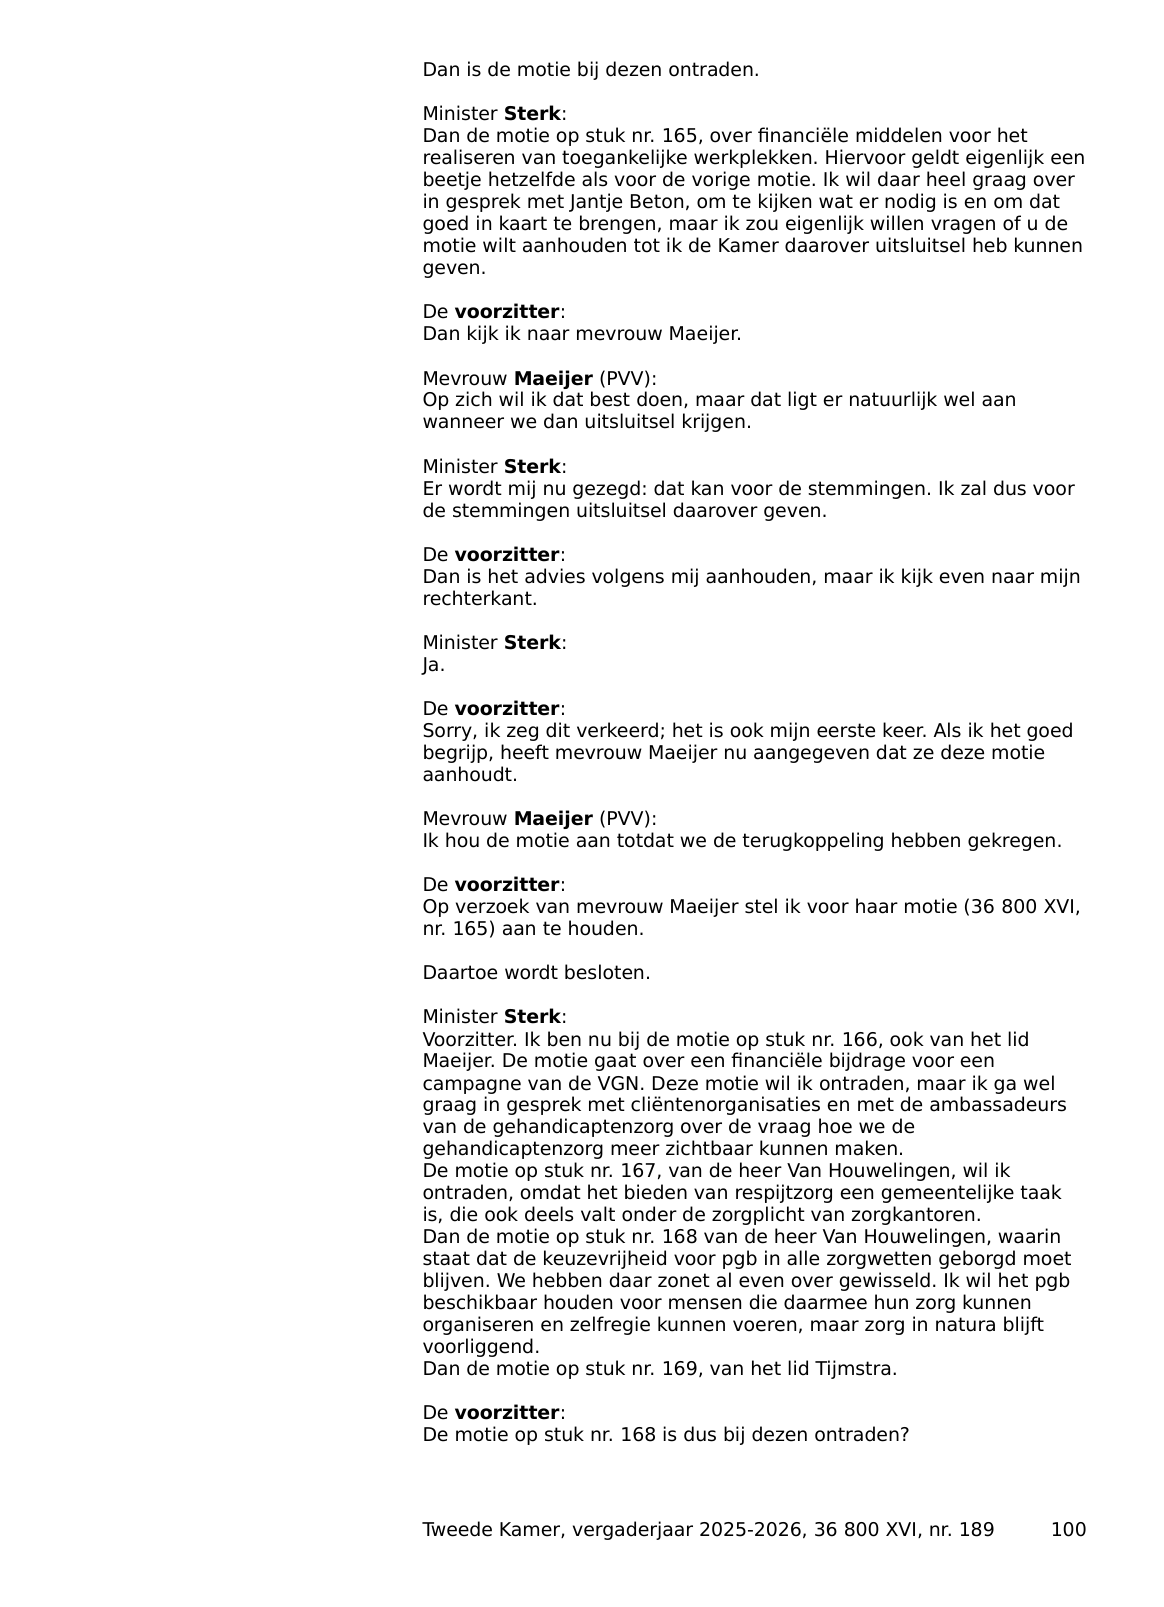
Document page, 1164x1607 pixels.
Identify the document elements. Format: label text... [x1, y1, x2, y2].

text Daartoe wordt besloten. [422, 962, 1087, 984]
text Dan kijk ik naar mevrouw Maeijer. [422, 323, 1087, 345]
text Dan de motie op stuk nr. 168 van de heer Van Houwelingen, waarin staat dat de keuzevrijheid voor pgb in alle zorgwetten geborgd moet blijven. We hebben daar zonet al even over gewisseld. Ik wil het pgb beschikbaar houden voor mensen die daarmee hun zorg kunnen organiseren en zelfregie kunnen voeren, maar zorg in natura blijft voorliggend. [422, 1226, 1087, 1358]
text De voorzitter: [422, 544, 1087, 566]
text Dan de motie op stuk nr. 165, over financiële middelen voor het realiseren van toegankelijke werkplekken. Hiervoor geldt eigenlijk een beetje hetzelfde als voor de vorige motie. Ik wil daar heel graag over in gesprek met Jantje Beton, om te kijken wat er nodig is en om dat goed in kaart te brengen, maar ik zou eigenlijk willen vragen of u de motie wilt aanhouden tot ik de Kamer daarover uitsluitsel heb kunnen geven. [422, 125, 1087, 279]
text Sorry, ik zeg dit verkeerd; het is ook mijn eerste keer. Als ik het goed begrijp, heeft mevrouw Maeijer nu aangegeven dat ze deze motie aanhoudt. [422, 720, 1087, 786]
text Dan is het advies volgens mij aanhouden, maar ik kijk even naar mijn rechterkant. [422, 566, 1087, 609]
text Minister Sterk: [422, 632, 1087, 654]
text Op verzoek van mevrouw Maeijer stel ik voor haar motie (36 800 XVI, nr. 165) aan te houden. [422, 896, 1087, 940]
text Mevrouw Maeijer (PVV): [422, 367, 1087, 389]
text Dan de motie op stuk nr. 169, van het lid Tijmstra. [422, 1358, 1087, 1380]
text Voorzitter. Ik ben nu bij de motie op stuk nr. 166, ook van het lid Maeijer. De motie gaat over een financiële bijdrage voor een campagne van de VGN. Deze motie wil ik ontraden, maar ik ga wel graag in gesprek met cliëntenorganisaties en met de ambassadeurs van de gehandicaptenzorg over de vraag hoe we de gehandicaptenzorg meer zichtbaar kunnen maken. [422, 1028, 1087, 1160]
text Op zich wil ik dat best doen, maar dat ligt er natuurlijk wel aan wanneer we dan uitsluitsel krijgen. [422, 389, 1087, 433]
text Minister Sterk: [422, 103, 1087, 125]
text Dan is de motie bij dezen ontraden. [422, 59, 1087, 81]
text Minister Sterk: [422, 456, 1087, 477]
text De voorzitter: [422, 1402, 1087, 1424]
text Minister Sterk: [422, 1006, 1087, 1028]
text Ik hou de motie aan totdat we de terugkoppeling hebben gekregen. [422, 830, 1087, 852]
text De motie op stuk nr. 168 is dus bij dezen ontraden? [422, 1424, 1087, 1446]
text Er wordt mij nu gezegd: dat kan voor de stemmingen. Ik zal dus voor de stemmingen uitsluitsel daarover geven. [422, 477, 1087, 521]
text De voorzitter: [422, 874, 1087, 896]
text De motie op stuk nr. 167, van de heer Van Houwelingen, wil ik ontraden, omdat het bieden van respijtzorg een gemeentelijke taak is, die ook deels valt onder de zorgplicht van zorgkantoren. [422, 1160, 1087, 1226]
text Mevrouw Maeijer (PVV): [422, 808, 1087, 830]
text Ja. [422, 654, 1087, 676]
text De voorzitter: [422, 698, 1087, 720]
text De voorzitter: [422, 301, 1087, 323]
